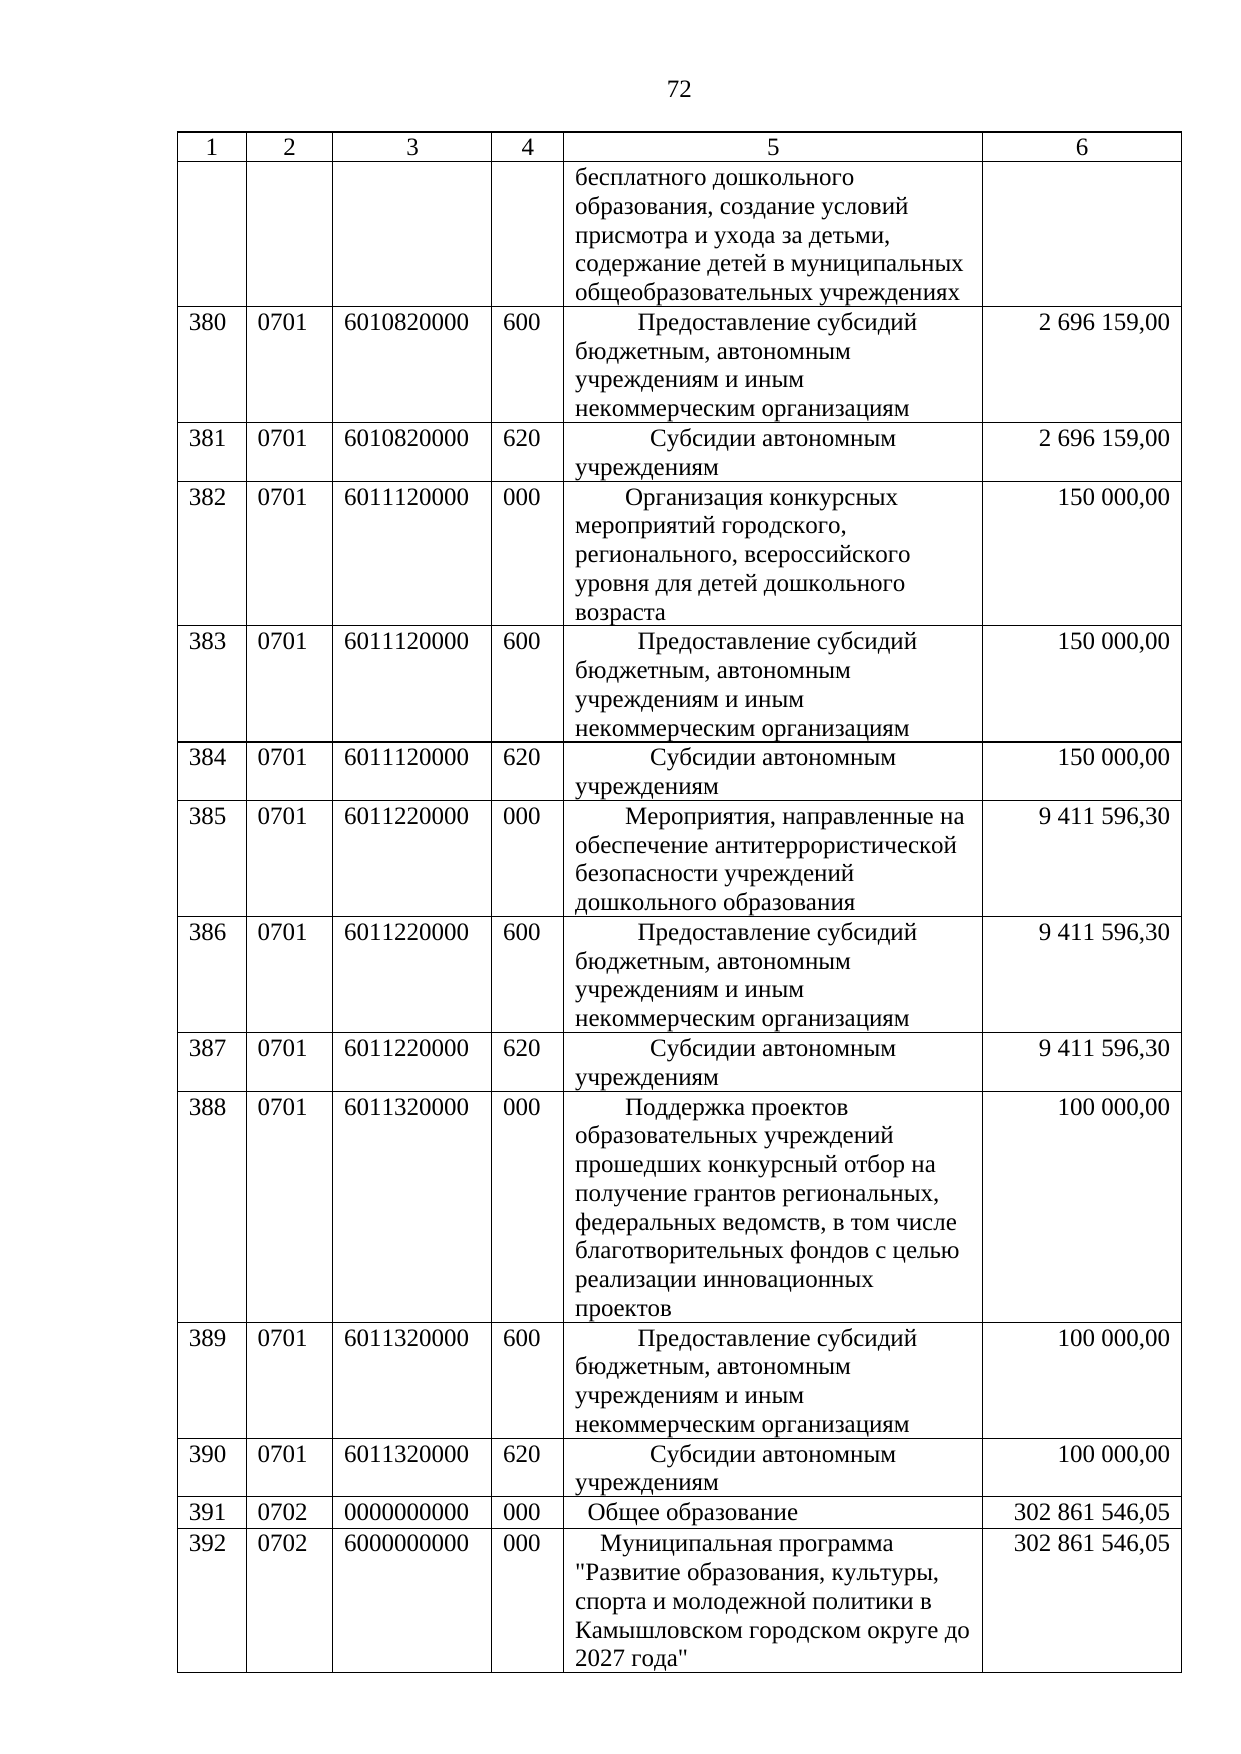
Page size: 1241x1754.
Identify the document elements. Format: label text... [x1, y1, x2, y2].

table_header 5 [564, 133, 982, 161]
table_cell [983, 162, 1181, 306]
table_cell Предоставление субсидий бюджетным, автономным учреждениям и иным некоммерческим организациям [564, 1323, 982, 1438]
table_cell 0701 [247, 626, 332, 741]
table_cell 620 [492, 423, 563, 481]
table_cell 0701 [247, 801, 332, 916]
table_cell Поддержка проектов образовательных учреждений прошедших конкурсный отбор на получение грантов региональных, федеральных ведомств, в том числе благотворительных фондов с целью реализации инновационных проектов [564, 1092, 982, 1322]
table_cell 384 [178, 743, 246, 800]
table_cell 0702 [247, 1497, 332, 1527]
table_header 1 [178, 133, 246, 161]
table_cell 6010820000 [333, 423, 491, 481]
table_cell [333, 162, 491, 306]
table_cell 000 [492, 482, 563, 625]
table_cell 0701 [247, 917, 332, 1032]
table_cell 302 861 546,05 [983, 1497, 1181, 1527]
table_cell 0701 [247, 307, 332, 422]
table_cell Предоставление субсидий бюджетным, автономным учреждениям и иным некоммерческим организациям [564, 307, 982, 422]
table_cell 392 [178, 1529, 246, 1672]
table_cell 0701 [247, 743, 332, 800]
table_cell 0701 [247, 1033, 332, 1091]
table_cell 600 [492, 917, 563, 1032]
table_cell 150 000,00 [983, 626, 1181, 741]
table_cell 6011220000 [333, 1033, 491, 1091]
table_cell 6011120000 [333, 626, 491, 741]
table_cell 6011320000 [333, 1092, 491, 1322]
table_cell Субсидии автономным учреждениям [564, 1439, 982, 1496]
table_cell 0702 [247, 1529, 332, 1672]
table_cell Предоставление субсидий бюджетным, автономным учреждениям и иным некоммерческим организациям [564, 626, 982, 741]
table_cell 2 696 159,00 [983, 307, 1181, 422]
table_cell 6000000000 [333, 1529, 491, 1672]
table_cell 0000000000 [333, 1497, 491, 1527]
table_cell 000 [492, 1092, 563, 1322]
table_cell 0701 [247, 423, 332, 481]
table_cell 9 411 596,30 [983, 917, 1181, 1032]
table_cell 6011320000 [333, 1439, 491, 1496]
table_cell 6010820000 [333, 307, 491, 422]
table_cell Субсидии автономным учреждениям [564, 743, 982, 800]
table_cell 0701 [247, 1439, 332, 1496]
table_cell Организация конкурсных мероприятий городского, регионального, всероссийского уровня для детей дошкольного возраста [564, 482, 982, 625]
table_header 2 [247, 133, 332, 161]
table_cell 302 861 546,05 [983, 1529, 1181, 1672]
table_cell Предоставление субсидий бюджетным, автономным учреждениям и иным некоммерческим организациям [564, 917, 982, 1032]
table_cell 620 [492, 743, 563, 800]
table_header 6 [983, 133, 1181, 161]
table_cell 000 [492, 1529, 563, 1672]
table_cell 391 [178, 1497, 246, 1527]
table_cell 6011220000 [333, 917, 491, 1032]
table_cell [178, 162, 246, 306]
table_cell 380 [178, 307, 246, 422]
table_cell 386 [178, 917, 246, 1032]
table_cell 6011220000 [333, 801, 491, 916]
table_cell 150 000,00 [983, 743, 1181, 800]
table_cell 620 [492, 1033, 563, 1091]
table_cell 0701 [247, 1323, 332, 1438]
table_cell 620 [492, 1439, 563, 1496]
table_cell 382 [178, 482, 246, 625]
table_cell 6011120000 [333, 743, 491, 800]
table_cell 000 [492, 1497, 563, 1527]
table_cell 000 [492, 801, 563, 916]
table_cell 6011120000 [333, 482, 491, 625]
table_cell 385 [178, 801, 246, 916]
table_cell 381 [178, 423, 246, 481]
table_cell 383 [178, 626, 246, 741]
table_cell [247, 162, 332, 306]
table_cell 389 [178, 1323, 246, 1438]
table_cell 9 411 596,30 [983, 801, 1181, 916]
table_cell бесплатного дошкольного образования, создание условий присмотра и ухода за детьми, содержание детей в муниципальных общеобразовательных учреждениях [564, 162, 982, 306]
table_cell Мероприятия, направленные на обеспечение антитеррористической безопасности учреждений дошкольного образования [564, 801, 982, 916]
table_header 4 [492, 133, 563, 161]
table_cell [492, 162, 563, 306]
table_cell 600 [492, 1323, 563, 1438]
table_cell 6011320000 [333, 1323, 491, 1438]
table_cell Общее образование [564, 1497, 982, 1527]
table_cell 388 [178, 1092, 246, 1322]
table_cell 100 000,00 [983, 1323, 1181, 1438]
table_cell 600 [492, 626, 563, 741]
table_cell Субсидии автономным учреждениям [564, 423, 982, 481]
table_cell 9 411 596,30 [983, 1033, 1181, 1091]
table_cell 0701 [247, 1092, 332, 1322]
table_cell Субсидии автономным учреждениям [564, 1033, 982, 1091]
table_cell 600 [492, 307, 563, 422]
table_cell 100 000,00 [983, 1439, 1181, 1496]
table_cell 0701 [247, 482, 332, 625]
table_cell 100 000,00 [983, 1092, 1181, 1322]
table_cell Муниципальная программа "Развитие образования, культуры, спорта и молодежной политики в Камышловском городском округе до 2027 года" [564, 1529, 982, 1672]
table_cell 390 [178, 1439, 246, 1496]
table_cell 150 000,00 [983, 482, 1181, 625]
table_cell 2 696 159,00 [983, 423, 1181, 481]
table_header 3 [333, 133, 491, 161]
table_cell 387 [178, 1033, 246, 1091]
